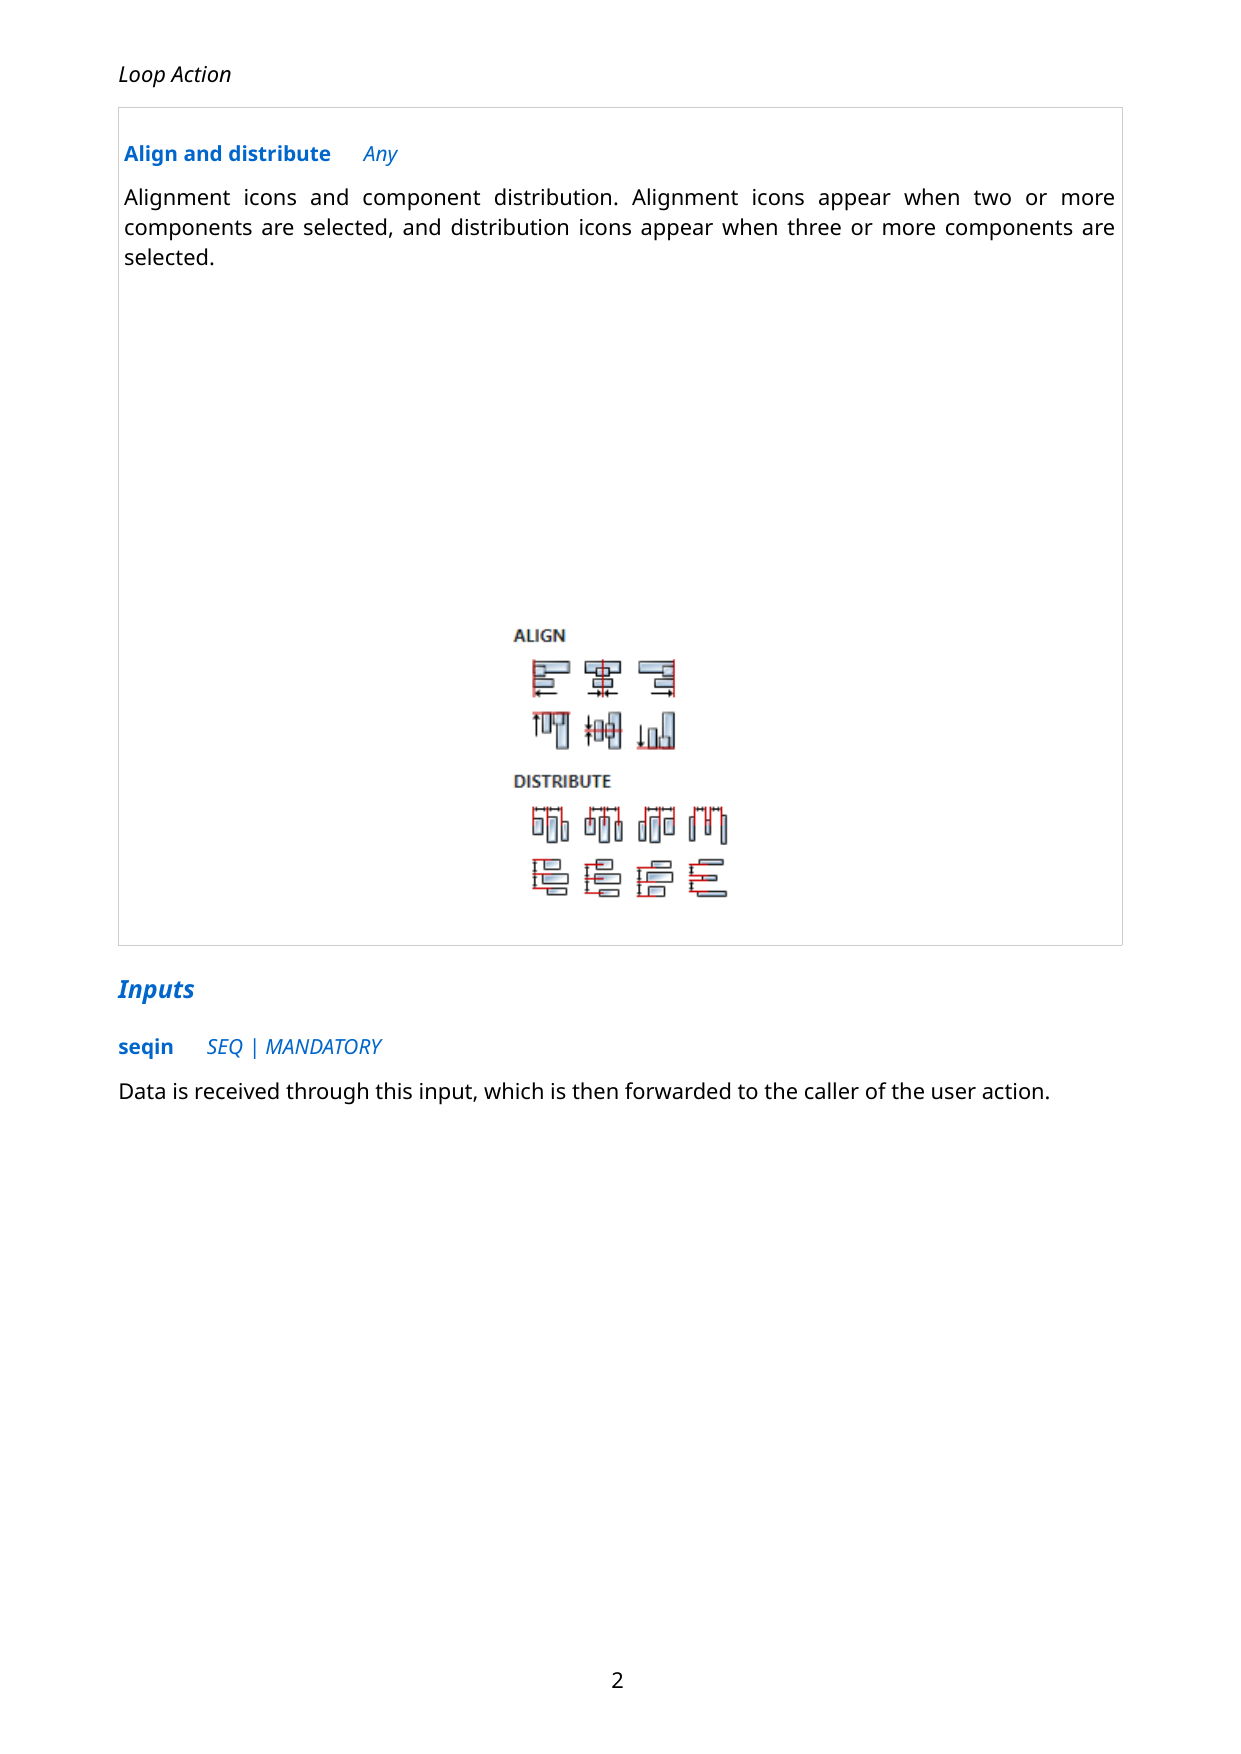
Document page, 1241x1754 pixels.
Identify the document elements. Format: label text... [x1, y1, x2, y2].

table_cell Align and distribute Any Alignment icons and component distribution. Alignment icons appear when two or more components are selected, and distribution icons appear when three or more components are selected. [119, 108, 1122, 909]
subtitle seqin SEQ | MANDATORY [118, 1032, 1122, 1061]
picture [490, 620, 750, 910]
text Data is received through this input, which is then forwarded to the caller of the user action. [118, 1076, 1122, 1105]
subtitle Inputs [118, 972, 1122, 1006]
table_cell [119, 910, 1122, 945]
